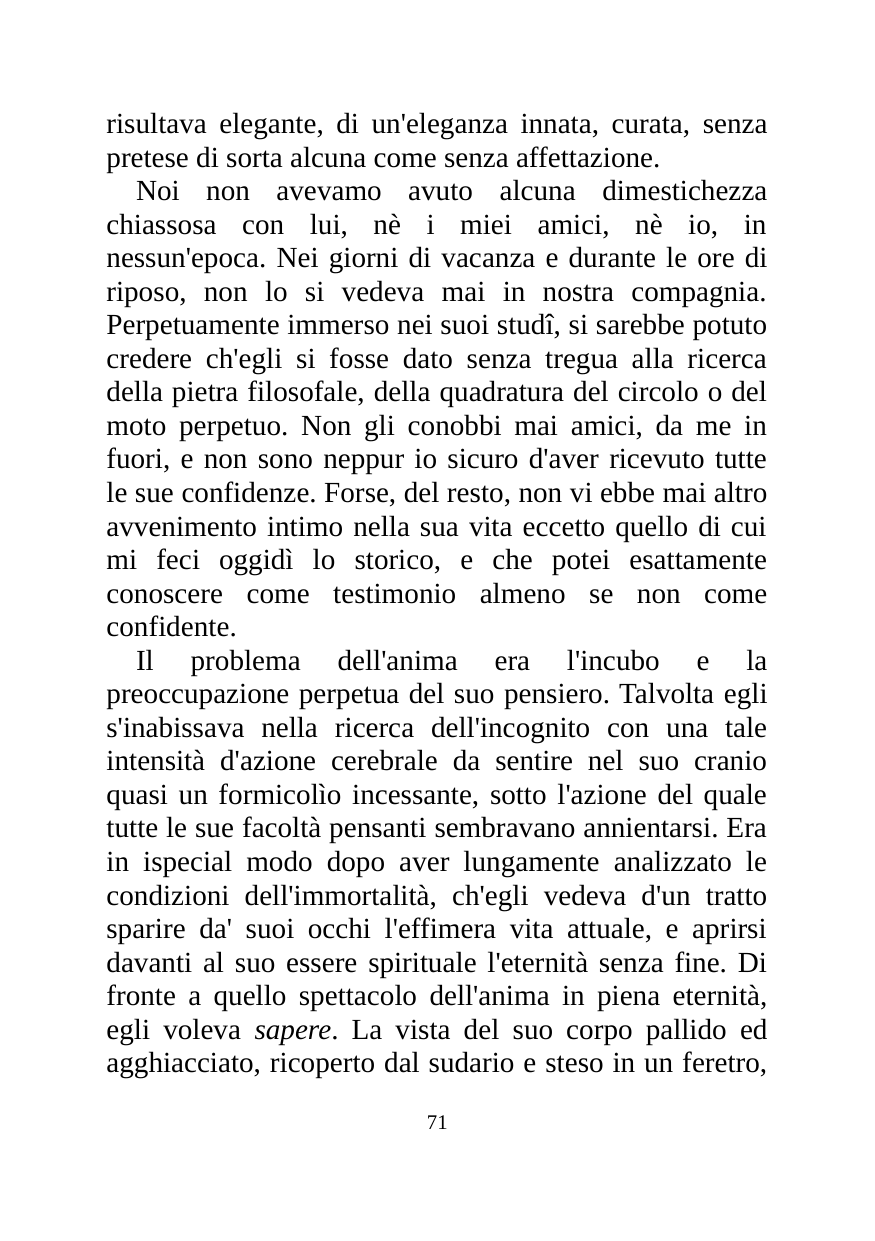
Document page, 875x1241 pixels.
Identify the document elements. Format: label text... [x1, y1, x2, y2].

text Il problema dell'anima era l'incubo e la preoccupazione perpetua del suo pensiero. Talvolta egli s'inabissava nella ricerca dell'incognito con una tale intensità d'azione cerebrale da sentire nel suo cranio quasi un formicolìo incessante, sotto l'azione del quale tutte le sue facoltà pensanti sembravano annientarsi. Era in ispecial modo dopo aver lungamente analizzato le condizioni dell'immortalità, ch'egli vedeva d'un tratto sparire da' suoi occhi l'effimera vita attuale, e aprirsi davanti al suo essere spirituale l'eternità senza fine. Di fronte a quello spettacolo dell'anima in piena eternità, egli voleva sapere. La vista del suo corpo pallido ed agghiacciato, ricoperto dal sudario e steso in un feretro, [106, 643, 768, 1079]
text risultava elegante, di un'eleganza innata, curata, senza pretese di sorta alcuna come senza affettazione. [106, 106, 768, 173]
text Noi non avevamo avuto alcuna dimestichezza chiassosa con lui, nè i miei amici, nè io, in nessun'epoca. Nei giorni di vacanza e durante le ore di riposo, non lo si vedeva mai in nostra compagnia. Perpetuamente immerso nei suoi studî, si sarebbe potuto credere ch'egli si fosse dato senza tregua alla ricerca della pietra filosofale, della quadratura del circolo o del moto perpetuo. Non gli conobbi mai amici, da me in fuori, e non sono neppur io sicuro d'aver ricevuto tutte le sue confidenze. Forse, del resto, non vi ebbe mai altro avvenimento intimo nella sua vita eccetto quello di cui mi feci oggidì lo storico, e che potei esattamente conoscere come testimonio almeno se non come confidente. [106, 173, 768, 643]
